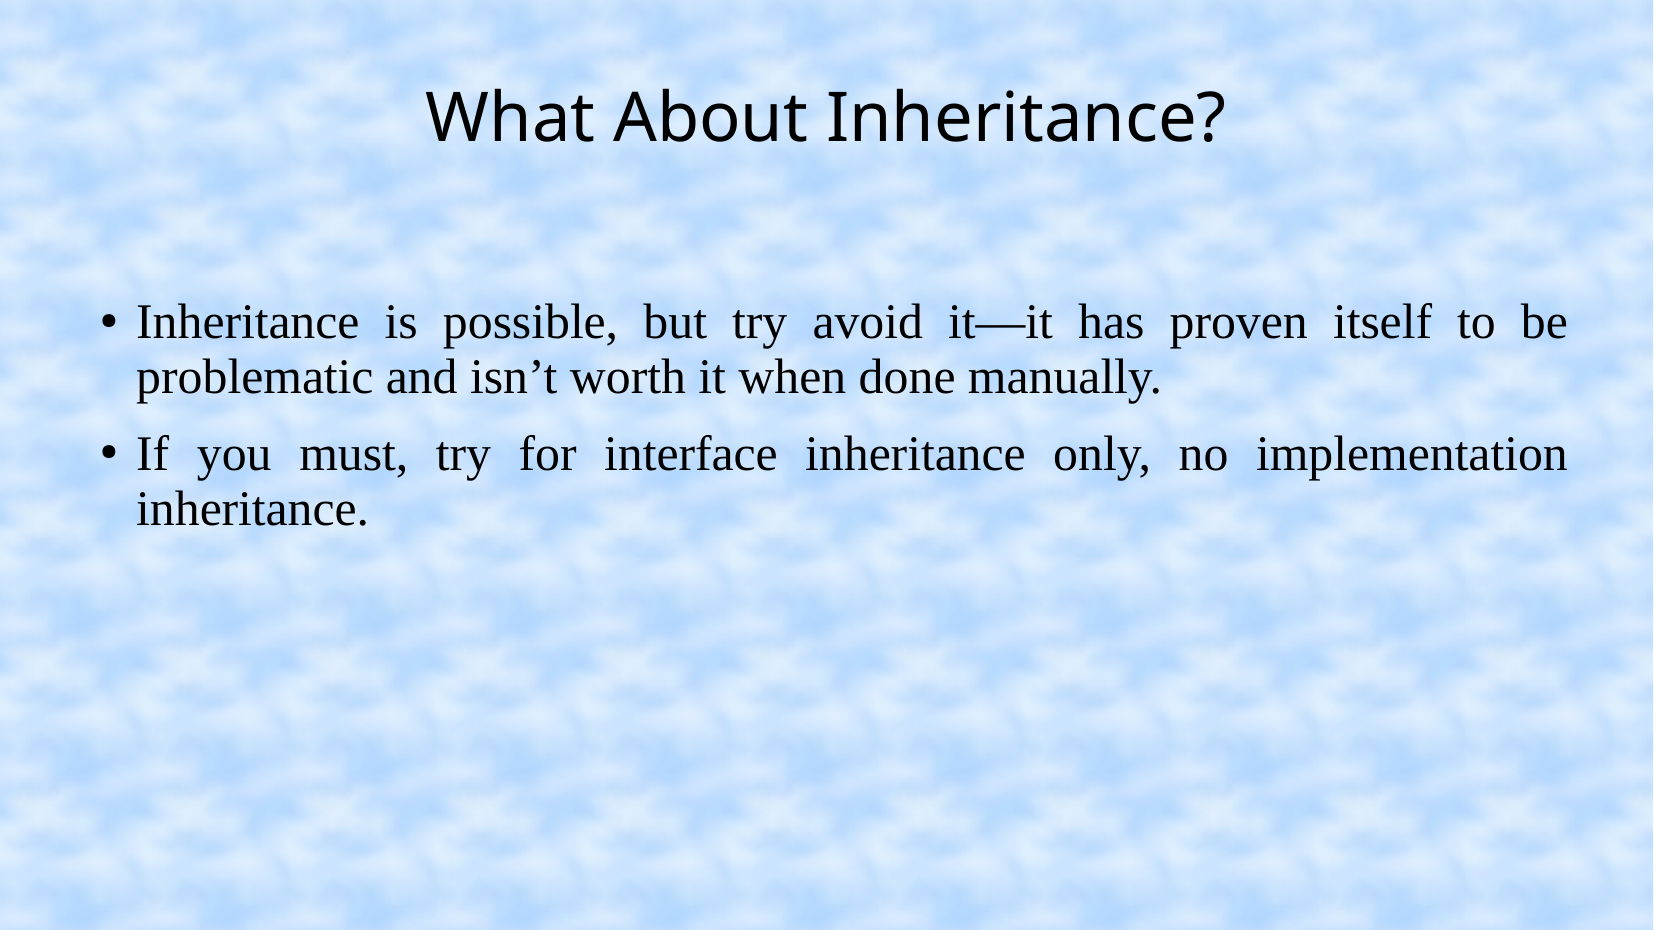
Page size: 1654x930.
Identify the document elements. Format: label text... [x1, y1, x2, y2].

list Inheritance is possible, but try avoid it—it has proven itself to be problematic and isn’t worth it when done manually. If you must, try for interface inheritance only, no implementation inheritance. [82, 217, 1571, 841]
picture [0, 0, 1654, 930]
title What About Inheritance? [82, 36, 1571, 193]
